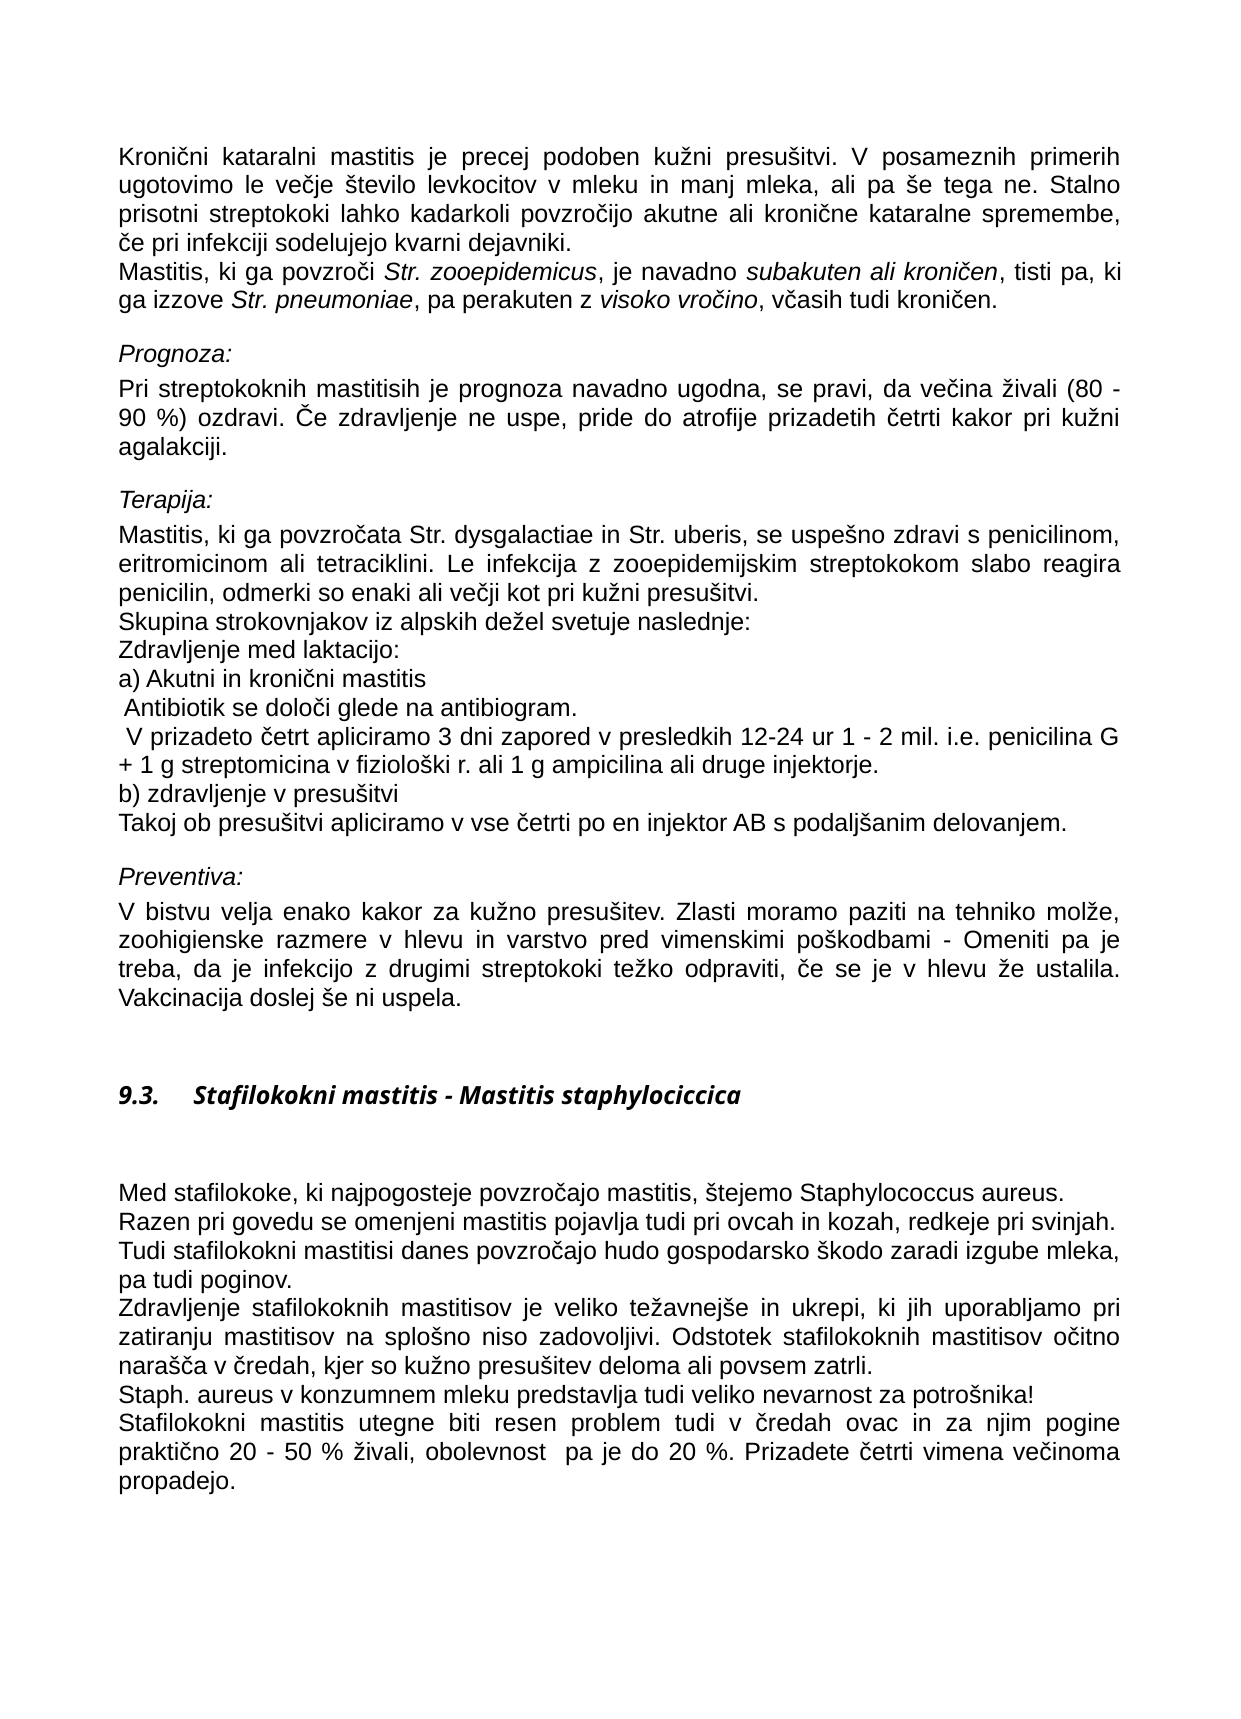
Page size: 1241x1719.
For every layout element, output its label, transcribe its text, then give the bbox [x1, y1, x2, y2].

text Mastitis, ki ga povzročata Str. dysgalactiae in Str. uberis, se uspešno zdravi s penicilinom, eritromicinom ali tetraciklini. Le infekcija z zooepidemijskim streptokokom slabo reagira penicilin, odmerki so enaki ali večji kot pri kužni presušitvi. [118, 521, 1122, 607]
subtitle Prognoza: [118, 339, 1122, 368]
subtitle Preventiva: [118, 862, 1122, 891]
text Mastitis, ki ga povzroči Str. zooepidemicus, je navadno subakuten ali kroničen, tisti pa, ki ga izzove Str. pneumoniae, pa perakuten z visoko vročino, včasih tudi kroničen. [118, 257, 1122, 314]
text V bistvu velja enako kakor za kužno presušitev. Zlasti moramo paziti na tehniko molže, zoohigienske razmere v hlevu in varstvo pred vimenskimi poškodbami - Omeniti pa je treba, da je infekcijo z drugimi streptokoki težko odpraviti, če se je v hlevu že ustalila. Vakcinacija doslej še ni uspela. [118, 897, 1122, 1012]
text Med stafilokoke, ki najpogosteje povzročajo mastitis, štejemo Staphylococcus aureus. [118, 1178, 1122, 1207]
text Antibiotik se določi glede na antibiogram. [118, 693, 1122, 722]
text V prizadeto četrt apliciramo 3 dni zapored v presledkih 12-24 ur 1 - 2 mil. i.e. penicilina G + 1 g streptomicina v fiziološki r. ali 1 g ampicilina ali druge injektorje. [118, 722, 1122, 779]
subtitle Stafilokokni mastitis - Mastitis staphylociccica [118, 1078, 1122, 1112]
subtitle Terapija: [118, 486, 1122, 514]
text a) Akutni in kronični mastitis [118, 664, 1122, 693]
text Kronični kataralni mastitis je precej podoben kužni presušitvi. V posameznih primerih ugotovimo le večje število levkocitov v mleku in manj mleka, ali pa še tega ne. Stalno prisotni streptokoki lahko kadarkoli povzročijo akutne ali kronične kataralne spremembe, če pri infekciji sodelujejo kvarni dejavniki. [118, 142, 1122, 257]
text b) zdravljenje v presušitvi [118, 779, 1122, 808]
text Skupina strokovnjakov iz alpskih dežel svetuje naslednje: [118, 607, 1122, 636]
text Tudi stafilokokni mastitisi danes povzročajo hudo gospodarsko škodo zaradi izgube mleka, pa tudi poginov. [118, 1236, 1122, 1293]
text Pri streptokoknih mastitisih je prognoza navadno ugodna, se pravi, da večina živali (80 - 90 %) ozdravi. Če zdravljenje ne uspe, pride do atrofije prizadetih četrti kakor pri kužni agalakciji. [118, 374, 1122, 461]
text Razen pri govedu se omenjeni mastitis pojavlja tudi pri ovcah in kozah, redkeje pri svinjah. [118, 1207, 1122, 1236]
text Staph. aureus v konzumnem mleku predstavlja tudi veliko nevarnost za potrošnika! [118, 1379, 1122, 1408]
text Zdravljenje med laktacijo: [118, 636, 1122, 664]
text Zdravljenje stafilokoknih mastitisov je veliko težavnejše in ukrepi, ki jih uporabljamo pri zatiranju mastitisov na splošno niso zadovoljivi. Odstotek stafilokoknih mastitisov očitno narašča v čredah, kjer so kužno presušitev deloma ali povsem zatrli. [118, 1293, 1122, 1379]
text Takoj ob presušitvi apliciramo v vse četrti po en injektor AB s podaljšanim delovanjem. [118, 808, 1122, 837]
text Stafilokokni mastitis utegne biti resen problem tudi v čredah ovac in za njim pogine praktično 20 - 50 % živali, obolevnost pa je do 20 %. Prizadete četrti vimena večinoma propadejo. [118, 1408, 1122, 1494]
